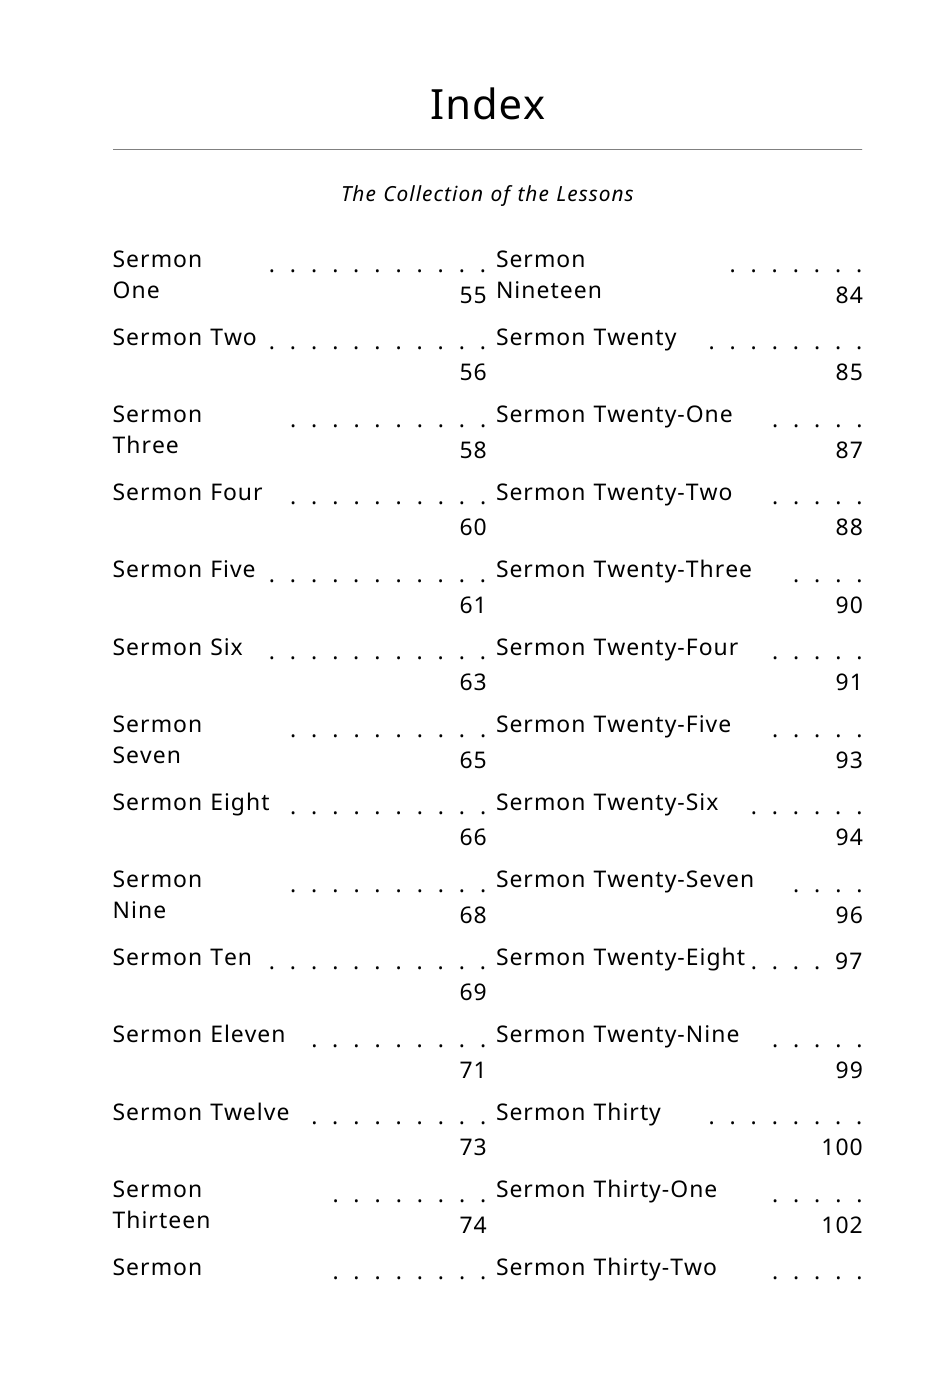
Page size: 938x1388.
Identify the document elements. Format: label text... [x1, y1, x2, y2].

table_cell Sermon Twenty-Eight [496, 933, 750, 1011]
table_cell Sermon Twenty-Five [496, 701, 741, 778]
table_cell Sermon [113, 1243, 310, 1289]
table_cell . . . . . 91 [741, 623, 862, 701]
table_header . . . . . . . . . . . 55 [257, 236, 496, 313]
table_cell Sermon Two [113, 313, 260, 391]
table_cell Sermon Twenty [496, 313, 681, 391]
table_cell . . . . 90 [756, 546, 862, 623]
table_cell . . . . . . . . 100 [667, 1088, 862, 1166]
table_cell . . . . . . . . . . . 56 [260, 313, 496, 391]
table_cell Sermon Seven [113, 701, 276, 778]
table_cell . . . . . . . . 85 [681, 313, 862, 391]
table_cell . . . . . . . . . 71 [286, 1011, 496, 1088]
table_cell . . . . . . 94 [724, 778, 862, 856]
table_cell Sermon Twenty-Four [496, 623, 741, 701]
table_cell Sermon Twenty-Three [496, 546, 756, 623]
table_header Sermon Nineteen [496, 236, 695, 313]
table_cell . . . . . . . . . . . 63 [244, 623, 496, 701]
table_cell Sermon Twenty-Two [496, 468, 738, 546]
table_cell Sermon Thirty-One [496, 1166, 724, 1243]
table_cell Sermon Twenty-Seven [496, 856, 756, 933]
table_cell . . . . . 88 [738, 468, 862, 546]
table_cell . . . . . . . . . 73 [295, 1088, 496, 1166]
table_cell Sermon Three [113, 391, 276, 468]
text Index [112, 75, 862, 132]
table_cell Sermon Five [113, 546, 257, 623]
table_cell Sermon Twenty-Six [496, 778, 724, 856]
table_cell . . . . . . . . [310, 1243, 496, 1289]
table_cell Sermon Eight [113, 778, 271, 856]
table_cell Sermon Twelve [113, 1088, 295, 1166]
table_cell Sermon Nine [113, 856, 263, 933]
table_cell Sermon Eleven [113, 1011, 286, 1088]
table_cell . . . . . . . . . . 60 [263, 468, 496, 546]
table_cell . . . . . . . . . . . 61 [257, 546, 496, 623]
table_cell Sermon Thirteen [113, 1166, 308, 1243]
table_header . . . . . . . 84 [695, 236, 862, 313]
table_cell . . . . . [724, 1243, 862, 1289]
table_cell Sermon Ten [113, 933, 254, 1011]
table_cell . . . . . . . . . . 68 [263, 856, 496, 933]
table_cell Sermon Thirty [496, 1088, 667, 1166]
text The Collection of the Lessons [112, 179, 862, 207]
table_cell . . . . . 99 [746, 1011, 862, 1088]
table_cell . . . . . 93 [741, 701, 862, 778]
table_header Sermon One [113, 236, 257, 313]
table_cell . . . . . 87 [738, 391, 862, 468]
table_cell . . . . . . . . . . 66 [271, 778, 496, 856]
table_cell Sermon Thirty-Two [496, 1243, 724, 1289]
table_cell Sermon Twenty-One [496, 391, 738, 468]
table_cell . . . . . . . . . . 58 [276, 391, 496, 468]
table_cell . . . . . . . . . . . 69 [254, 933, 496, 1011]
table_cell . . . . . . . . . . 65 [276, 701, 496, 778]
table_cell . . . . 96 [756, 856, 862, 933]
table_cell . . . . . . . . 74 [308, 1166, 496, 1243]
table_cell . . . . 97 [750, 933, 862, 1011]
table_cell Sermon Four [113, 468, 263, 546]
table_cell . . . . . 102 [724, 1166, 862, 1243]
table_cell Sermon Six [113, 623, 244, 701]
table_cell Sermon Twenty-Nine [496, 1011, 746, 1088]
